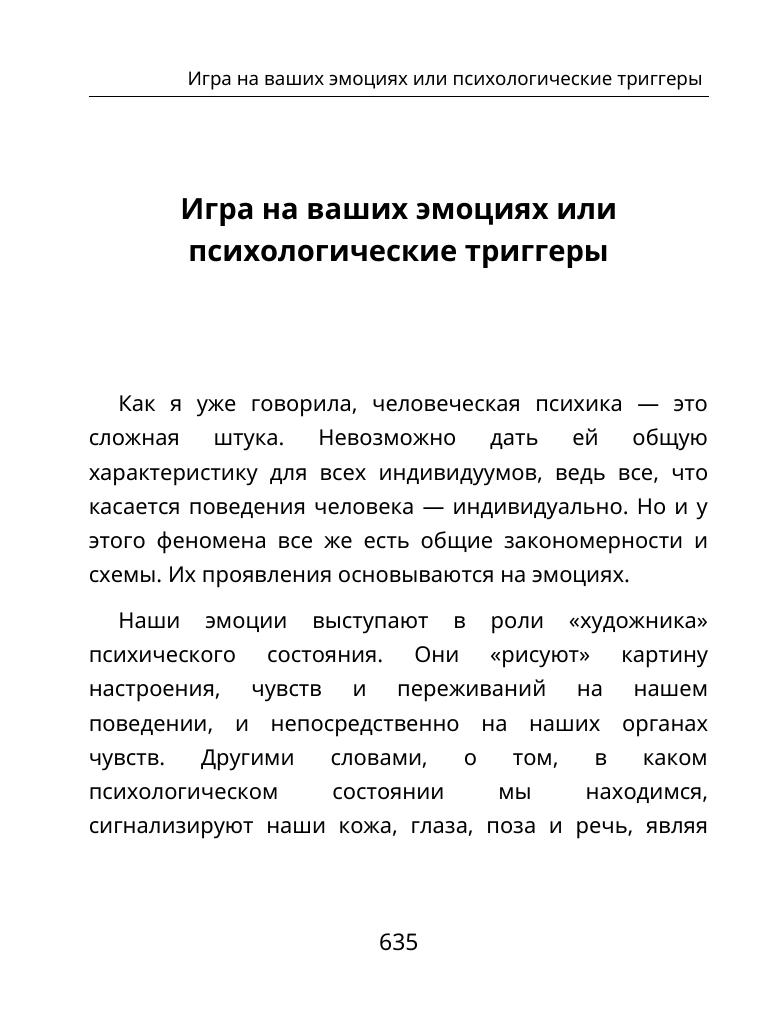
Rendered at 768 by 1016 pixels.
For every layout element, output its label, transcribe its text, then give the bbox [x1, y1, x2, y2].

text Как я уже говорила, человеческая психика — это сложная штука. Невозможно дать ей общую характеристику для всех индивидуумов, ведь все, что касается поведения человека — индивидуально. Но и у этого феномена все же есть общие закономерности и схемы. Их проявления основываются на эмоциях. [88, 388, 709, 589]
subtitle Игра на ваших эмоциях или психологические триггеры [88, 185, 709, 270]
text Наши эмоции выступают в роли «художника» психического состояния. Они «рисуют» картину настроения, чувств и переживаний на нашем поведении, и непосредственно на наших органах чувств. Другими словами, о том, в каком психологическом состоянии мы находимся, сигнализируют наши кожа, глаза, поза и речь, являя [88, 605, 709, 840]
